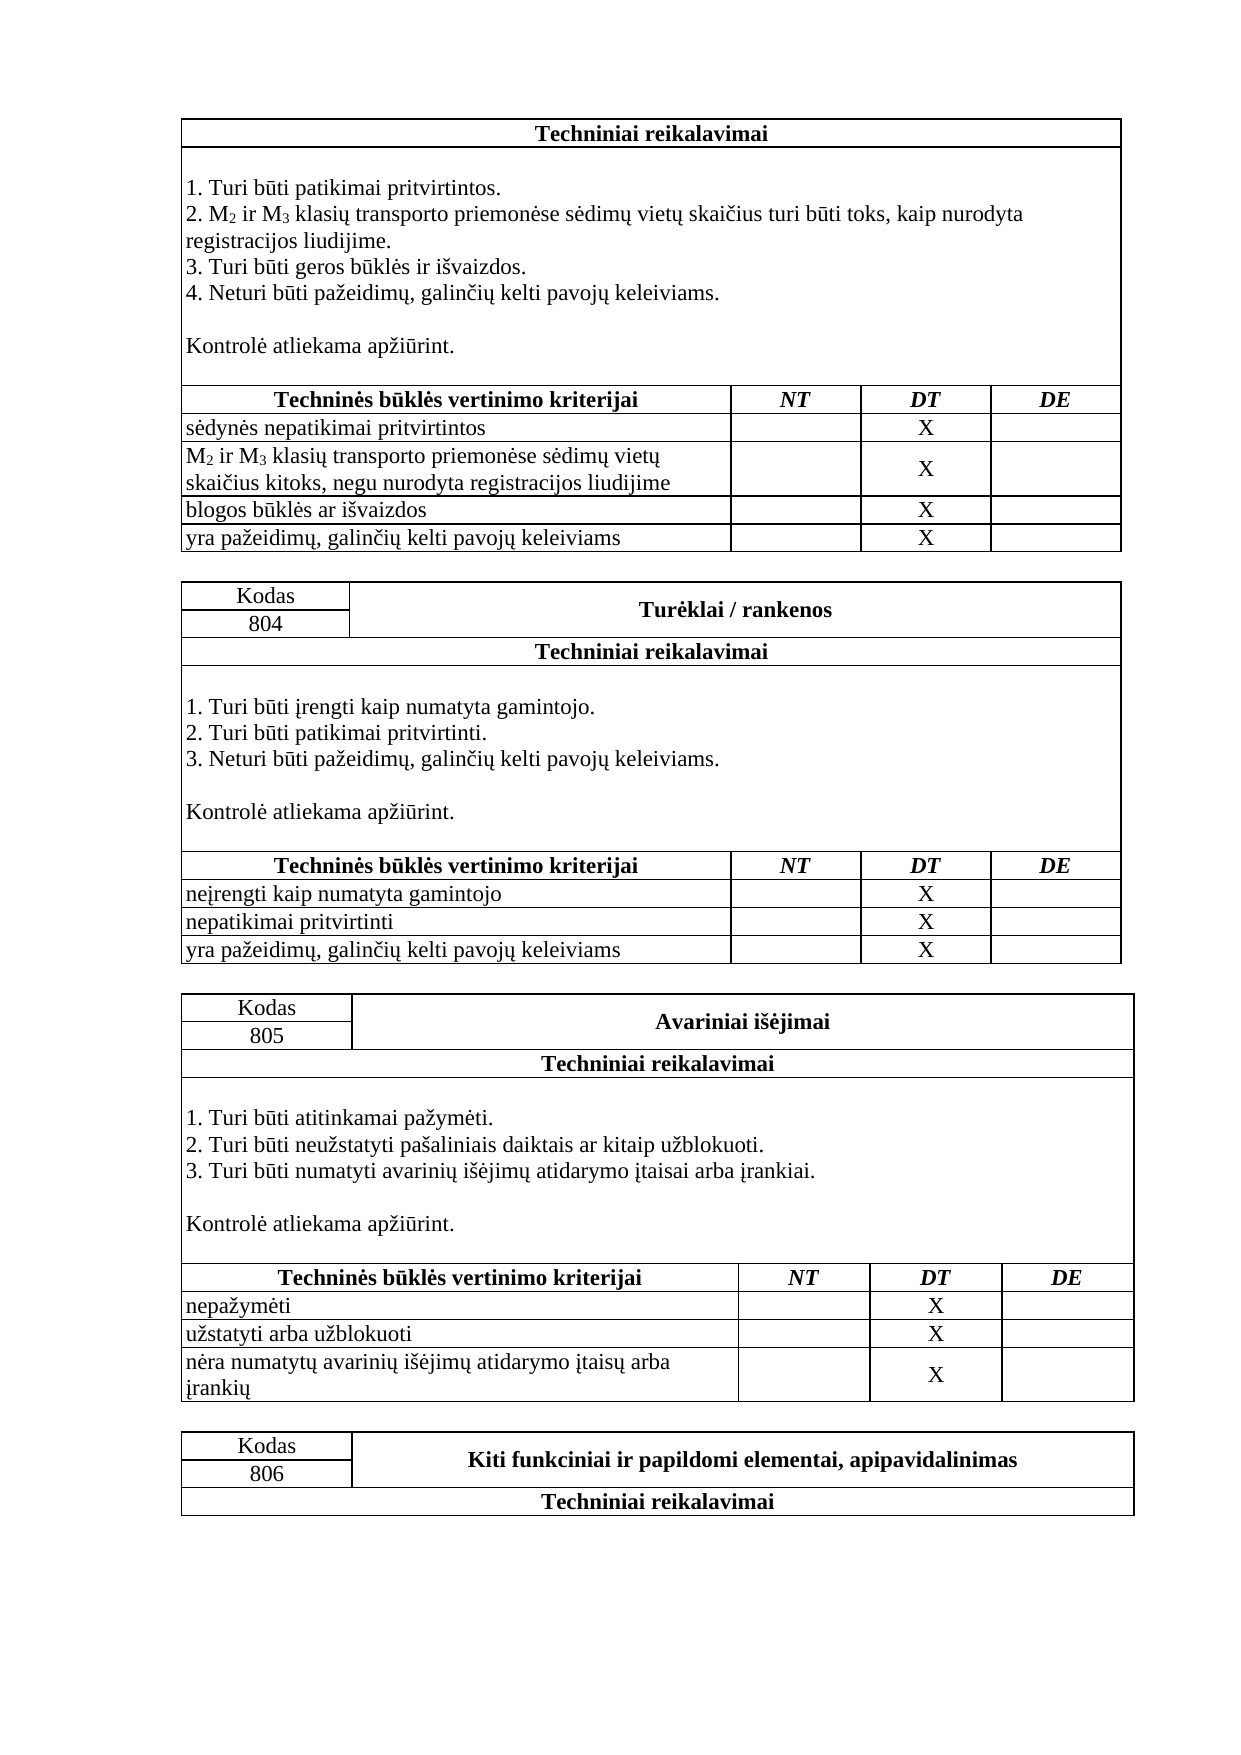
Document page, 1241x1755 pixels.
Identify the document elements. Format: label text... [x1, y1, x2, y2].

table_cell NT [732, 386, 860, 413]
table_cell [992, 880, 1120, 907]
table_header Kiti funkciniai ir papildomi elementai, apipavidalinimas [353, 1433, 1133, 1487]
table_cell X [862, 936, 990, 962]
table_cell 806 [182, 1461, 351, 1487]
table_cell Techniniai reikalavimai [182, 1488, 1133, 1515]
table_cell neįrengti kaip numatyta gamintojo [182, 880, 730, 907]
table_cell [739, 1292, 869, 1318]
table_header Kodas [182, 995, 351, 1021]
table_cell [992, 497, 1120, 523]
table_cell [739, 1348, 869, 1401]
table_header Kodas [182, 1433, 351, 1459]
table_cell X [871, 1292, 1001, 1318]
table_cell [732, 936, 860, 962]
table_cell užstatyti arba užblokuoti [182, 1320, 738, 1346]
table_cell nepatikimai pritvirtinti [182, 908, 730, 934]
table_cell Techniniai reikalavimai [182, 120, 1120, 146]
table_cell X [871, 1320, 1001, 1346]
table_cell 804 [182, 611, 349, 637]
table_cell X [862, 442, 990, 495]
table_cell [732, 908, 860, 934]
table_cell yra pažeidimų, galinčių kelti pavojų keleiviams [182, 525, 730, 551]
table_cell X [862, 880, 990, 907]
table_cell nepažymėti [182, 1292, 738, 1318]
table_header Turėklai / rankenos [350, 583, 1120, 637]
table_cell NT [739, 1264, 869, 1291]
table_cell Techninės būklės vertinimo kriterijai [182, 386, 730, 413]
table_cell X [862, 497, 990, 523]
table_cell yra pažeidimų, galinčių kelti pavojų keleiviams [182, 936, 730, 962]
table_cell DT [871, 1264, 1001, 1291]
table_cell 1. Turi būti atitinkamai pažymėti. 2. Turi būti neužstatyti pašaliniais daiktais ar kitaip užblokuoti. 3. Turi būti numatyti avarinių išėjimų atidarymo įtaisai arba įrankiai. Kontrolė atliekama apžiūrint. [182, 1078, 1133, 1263]
table_header Avariniai išėjimai [353, 995, 1133, 1049]
table_cell DE [992, 852, 1120, 879]
table_cell [992, 442, 1120, 495]
table_cell sėdynės nepatikimai pritvirtintos [182, 414, 730, 441]
table_cell [992, 414, 1120, 441]
table_cell nėra numatytų avarinių išėjimų atidarymo įtaisų arba įrankių [182, 1348, 738, 1401]
table_cell 805 [182, 1022, 351, 1049]
table_cell DT [862, 852, 990, 879]
table_cell DT [862, 386, 990, 413]
table_cell X [862, 525, 990, 551]
table_cell [1003, 1320, 1133, 1346]
table_cell X [871, 1348, 1001, 1401]
table_cell Techninės būklės vertinimo kriterijai [182, 852, 730, 879]
table_cell DE [992, 386, 1120, 413]
table_cell M2 ir M3 klasių transporto priemonėse sėdimų vietų skaičius kitoks, negu nurodyta registracijos liudijime [182, 442, 730, 495]
table_cell [732, 414, 860, 441]
table_cell X [862, 414, 990, 441]
table_cell [739, 1320, 869, 1346]
table_cell [732, 442, 860, 495]
table_cell [732, 497, 860, 523]
table_cell X [862, 908, 990, 934]
table_cell [992, 936, 1120, 962]
table_header Kodas [182, 583, 349, 609]
table_cell [732, 880, 860, 907]
table_cell NT [732, 852, 860, 879]
table_cell [1003, 1292, 1133, 1318]
table_cell DE [1003, 1264, 1133, 1291]
table_cell Techniniai reikalavimai [182, 1050, 1133, 1077]
table_cell [992, 908, 1120, 934]
table_cell [1003, 1348, 1133, 1401]
table_cell [732, 525, 860, 551]
table_cell [992, 525, 1120, 551]
table_cell Techninės būklės vertinimo kriterijai [182, 1264, 738, 1291]
table_cell blogos būklės ar išvaizdos [182, 497, 730, 523]
table_cell 1. Turi būti įrengti kaip numatyta gamintojo. 2. Turi būti patikimai pritvirtinti. 3. Neturi būti pažeidimų, galinčių kelti pavojų keleiviams. Kontrolė atliekama apžiūrint. [182, 666, 1120, 851]
table_cell 1. Turi būti patikimai pritvirtintos. 2. M2 ir M3 klasių transporto priemonėse sėdimų vietų skaičius turi būti toks, kaip nurodyta registracijos liudijime. 3. Turi būti geros būklės ir išvaizdos. 4. Neturi būti pažeidimų, galinčių kelti pavojų keleiviams. Kontrolė atliekama apžiūrint. [182, 148, 1120, 385]
table_cell Techniniai reikalavimai [182, 638, 1120, 665]
